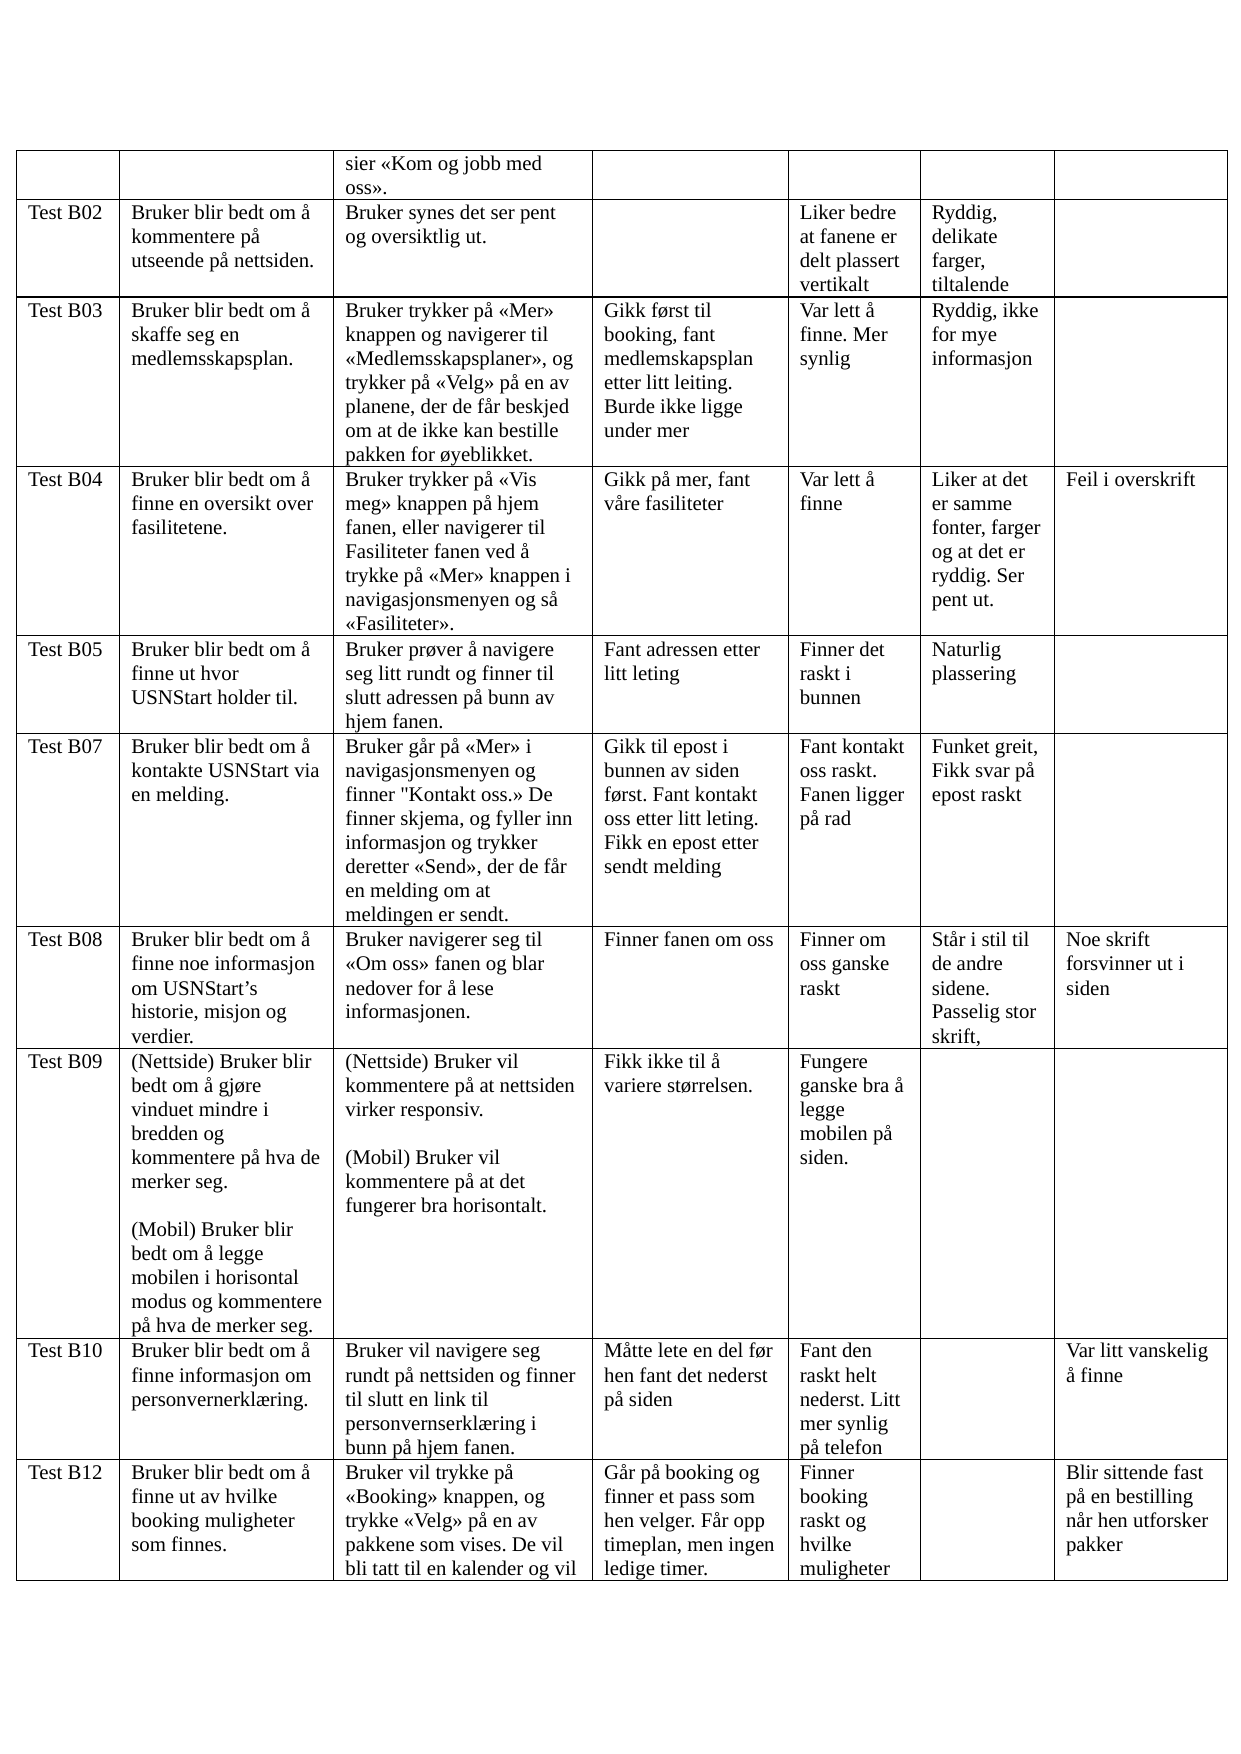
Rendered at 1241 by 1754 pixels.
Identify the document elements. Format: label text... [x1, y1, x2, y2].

table_cell [789, 151, 920, 199]
table_cell Står i stil til de andre sidene. Passelig stor skrift, [921, 927, 1054, 1048]
table_cell Naturlig plassering [921, 636, 1054, 733]
table_cell sier «Kom og jobb med oss». [334, 151, 592, 199]
table_cell Bruker trykker på «Mer» knappen og navigerer til «Medlemsskapsplaner», og trykker på «Velg» på en av planene, der de får beskjed om at de ikke kan bestille pakken for øyeblikket. [334, 298, 592, 466]
table_cell Blir sittende fast på en bestilling når hen utforsker pakker [1055, 1460, 1227, 1580]
table_cell Bruker blir bedt om å finne ut av hvilke booking muligheter som finnes. [120, 1460, 333, 1580]
table_cell [921, 1339, 1054, 1459]
table_cell Funket greit, Fikk svar på epost raskt [921, 734, 1054, 926]
table_cell [921, 1460, 1054, 1580]
table_cell Fungere ganske bra å legge mobilen på siden. [789, 1049, 920, 1337]
table_cell [1055, 734, 1227, 926]
table_cell Fikk ikke til å variere størrelsen. [593, 1049, 788, 1337]
table_cell [1055, 200, 1227, 296]
table_cell Finner booking raskt og hvilke muligheter [789, 1460, 920, 1580]
table_cell Test B03 [17, 298, 119, 466]
table_cell [593, 151, 788, 199]
table_cell Finner det raskt i bunnen [789, 636, 920, 733]
table_cell Var lett å finne [789, 467, 920, 635]
table_cell Test B05 [17, 636, 119, 733]
table_cell (Nettside) Bruker blir bedt om å gjøre vinduet mindre i bredden og kommentere på hva de merker seg. (Mobil) Bruker blir bedt om å legge mobilen i horisontal modus og kommentere på hva de merker seg. [120, 1049, 333, 1337]
table_cell Feil i overskrift [1055, 467, 1227, 635]
table_cell Liker at det er samme fonter, farger og at det er ryddig. Ser pent ut. [921, 467, 1054, 635]
table_cell Bruker vil navigere seg rundt på nettsiden og finner til slutt en link til personvernserklæring i bunn på hjem fanen. [334, 1339, 592, 1459]
table_cell Fant adressen etter litt leting [593, 636, 788, 733]
table_cell Var litt vanskelig å finne [1055, 1339, 1227, 1459]
table_cell Bruker prøver å navigere seg litt rundt og finner til slutt adressen på bunn av hjem fanen. [334, 636, 592, 733]
table_cell Test B10 [17, 1339, 119, 1459]
table_cell Bruker blir bedt om å finne ut hvor USNStart holder til. [120, 636, 333, 733]
table_cell Måtte lete en del før hen fant det nederst på siden [593, 1339, 788, 1459]
table_cell Test B09 [17, 1049, 119, 1337]
table_cell Ryddig, ikke for mye informasjon [921, 298, 1054, 466]
table_cell Var lett å finne. Mer synlig [789, 298, 920, 466]
table_cell Test B02 [17, 200, 119, 296]
table_cell Test B04 [17, 467, 119, 635]
table_cell [921, 1049, 1054, 1337]
table_cell Fant den raskt helt nederst. Litt mer synlig på telefon [789, 1339, 920, 1459]
table_cell Bruker vil trykke på «Booking» knappen, og trykke «Velg» på en av pakkene som vises. De vil bli tatt til en kalender og vil [334, 1460, 592, 1580]
table_cell Gikk først til booking, fant medlemskapsplan etter litt leiting. Burde ikke ligge under mer [593, 298, 788, 466]
table_cell [921, 151, 1054, 199]
table_cell Ryddig, delikate farger, tiltalende [921, 200, 1054, 296]
table_cell Finner om oss ganske raskt [789, 927, 920, 1048]
table_cell Bruker blir bedt om å finne en oversikt over fasilitetene. [120, 467, 333, 635]
table_cell [120, 151, 333, 199]
table_cell [17, 151, 119, 199]
table_cell Går på booking og finner et pass som hen velger. Får opp timeplan, men ingen ledige timer. [593, 1460, 788, 1580]
table_cell Bruker synes det ser pent og oversiktlig ut. [334, 200, 592, 296]
table_cell [1055, 636, 1227, 733]
table_cell Finner fanen om oss [593, 927, 788, 1048]
table_cell Gikk til epost i bunnen av siden først. Fant kontakt oss etter litt leting. Fikk en epost etter sendt melding [593, 734, 788, 926]
table_cell [593, 200, 788, 296]
table_cell Bruker blir bedt om å kontakte USNStart via en melding. [120, 734, 333, 926]
table_cell Bruker blir bedt om å skaffe seg en medlemsskapsplan. [120, 298, 333, 466]
table_cell Liker bedre at fanene er delt plassert vertikalt [789, 200, 920, 296]
table_cell Fant kontakt oss raskt. Fanen ligger på rad [789, 734, 920, 926]
table_cell Bruker navigerer seg til «Om oss» fanen og blar nedover for å lese informasjonen. [334, 927, 592, 1048]
table_cell (Nettside) Bruker vil kommentere på at nettsiden virker responsiv. (Mobil) Bruker vil kommentere på at det fungerer bra horisontalt. [334, 1049, 592, 1337]
table_cell Noe skrift forsvinner ut i siden [1055, 927, 1227, 1048]
table_cell [1055, 1049, 1227, 1337]
table_cell Gikk på mer, fant våre fasiliteter [593, 467, 788, 635]
table_cell Test B08 [17, 927, 119, 1048]
table_cell Bruker blir bedt om å kommentere på utseende på nettsiden. [120, 200, 333, 296]
table_cell Bruker trykker på «Vis meg» knappen på hjem fanen, eller navigerer til Fasiliteter fanen ved å trykke på «Mer» knappen i navigasjonsmenyen og så «Fasiliteter». [334, 467, 592, 635]
table_cell [1055, 298, 1227, 466]
table_cell Bruker blir bedt om å finne informasjon om personvernerklæring. [120, 1339, 333, 1459]
table_cell Test B12 [17, 1460, 119, 1580]
table_cell Bruker går på «Mer» i navigasjonsmenyen og finner "Kontakt oss.» De finner skjema, og fyller inn informasjon og trykker deretter «Send», der de får en melding om at meldingen er sendt. [334, 734, 592, 926]
table_cell [1055, 151, 1227, 199]
table_cell Test B07 [17, 734, 119, 926]
table_cell Bruker blir bedt om å finne noe informasjon om USNStart’s historie, misjon og verdier. [120, 927, 333, 1048]
